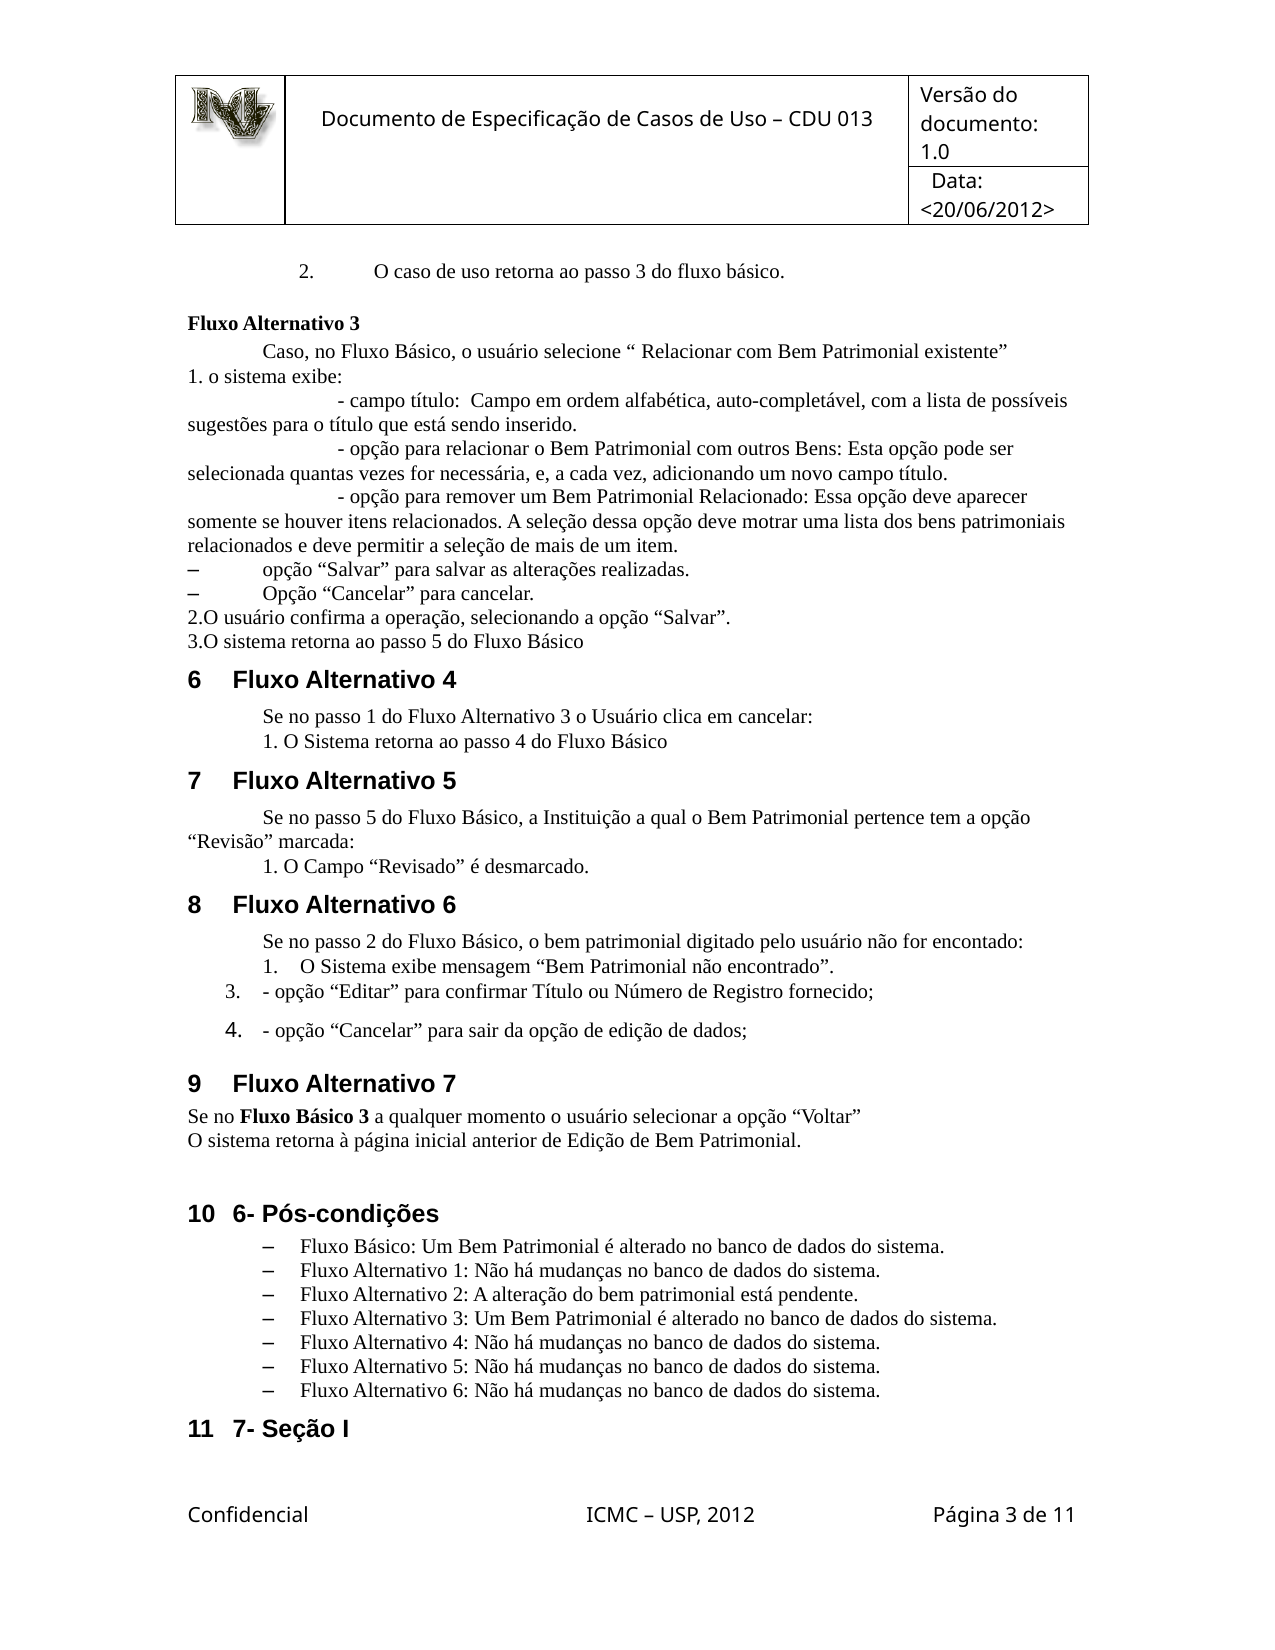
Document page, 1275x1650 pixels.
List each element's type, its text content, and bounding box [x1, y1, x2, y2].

text 2.O usuário confirma a operação, selecionando a opção “Salvar”. [187, 605, 1087, 629]
list O Sistema exibe mensagem “Bem Patrimonial não encontrado”. [262, 954, 1087, 978]
text - campo título: Campo em ordem alfabética, auto-completável, com a lista de possíveis sugestões para o título que está sendo inserido. [187, 388, 1087, 436]
subtitle Fluxo Alternativo 6 [187, 890, 1087, 919]
text Fluxo Alternativo 3 [187, 311, 1087, 335]
list Fluxo Alternativo 3: Um Bem Patrimonial é alterado no banco de dados do sistema. [262, 1306, 1087, 1330]
list Fluxo Básico: Um Bem Patrimonial é alterado no banco de dados do sistema. [262, 1233, 1087, 1258]
text - opção para remover um Bem Patrimonial Relacionado: Essa opção deve aparecer somente se houver itens relacionados. A seleção dessa opção deve motrar uma lista dos bens patrimoniais relacionados e deve permitir a seleção de mais de um item. [187, 484, 1087, 557]
list - opção “Editar” para confirmar Título ou Número de Registro fornecido; [225, 978, 1087, 1003]
text Se no passo 2 do Fluxo Básico, o bem patrimonial digitado pelo usuário não for encontado: [187, 925, 1087, 954]
text 1. O Sistema retorna ao passo 4 do Fluxo Básico [187, 729, 1087, 753]
text 1. O Campo “Revisado” é desmarcado. [187, 853, 1087, 878]
list - opção “Cancelar” para sair da opção de edição de dados; [225, 1015, 1087, 1044]
text - opção para relacionar o Bem Patrimonial com outros Bens: Esta opção pode ser selecionada quantas vezes for necessária, e, a cada vez, adicionando um novo campo título. [187, 436, 1087, 484]
subtitle Fluxo Alternativo 4 [187, 665, 1087, 694]
text 3.O sistema retorna ao passo 5 do Fluxo Básico [187, 629, 1087, 653]
subtitle Fluxo Alternativo 5 [187, 766, 1087, 794]
list Fluxo Alternativo 6: Não há mudanças no banco de dados do sistema. [262, 1378, 1087, 1402]
text O sistema retorna à página inicial anterior de Edição de Bem Patrimonial. [187, 1128, 1087, 1152]
text Caso, no Fluxo Básico, o usuário selecione “ Relacionar com Bem Patrimonial existente” [187, 335, 1087, 364]
list Fluxo Alternativo 2: A alteração do bem patrimonial está pendente. [262, 1282, 1087, 1306]
list Fluxo Alternativo 1: Não há mudanças no banco de dados do sistema. [262, 1258, 1087, 1282]
subtitle 6- Pós-condições [187, 1198, 1087, 1227]
text Se no passo 5 do Fluxo Básico, a Instituição a qual o Bem Patrimonial pertence tem a opção “Revisão” marcada: [187, 801, 1087, 853]
text Se no passo 1 do Fluxo Alternativo 3 o Usuário clica em cancelar: [187, 700, 1087, 729]
list O caso de uso retorna ao passo 3 do fluxo básico. [298, 258, 1087, 283]
list Opção “Cancelar” para cancelar. [187, 581, 1087, 605]
subtitle 7- Seção I [187, 1414, 1087, 1443]
list opção “Salvar” para salvar as alterações realizadas. [187, 557, 1087, 581]
subtitle Fluxo Alternativo 7 [187, 1069, 1087, 1098]
list Fluxo Alternativo 5: Não há mudanças no banco de dados do sistema. [262, 1354, 1087, 1378]
text 1. o sistema exibe: [187, 364, 1087, 388]
list Fluxo Alternativo 4: Não há mudanças no banco de dados do sistema. [262, 1330, 1087, 1354]
text Se no Fluxo Básico 3 a qualquer momento o usuário selecionar a opção “Voltar” [187, 1104, 1087, 1128]
